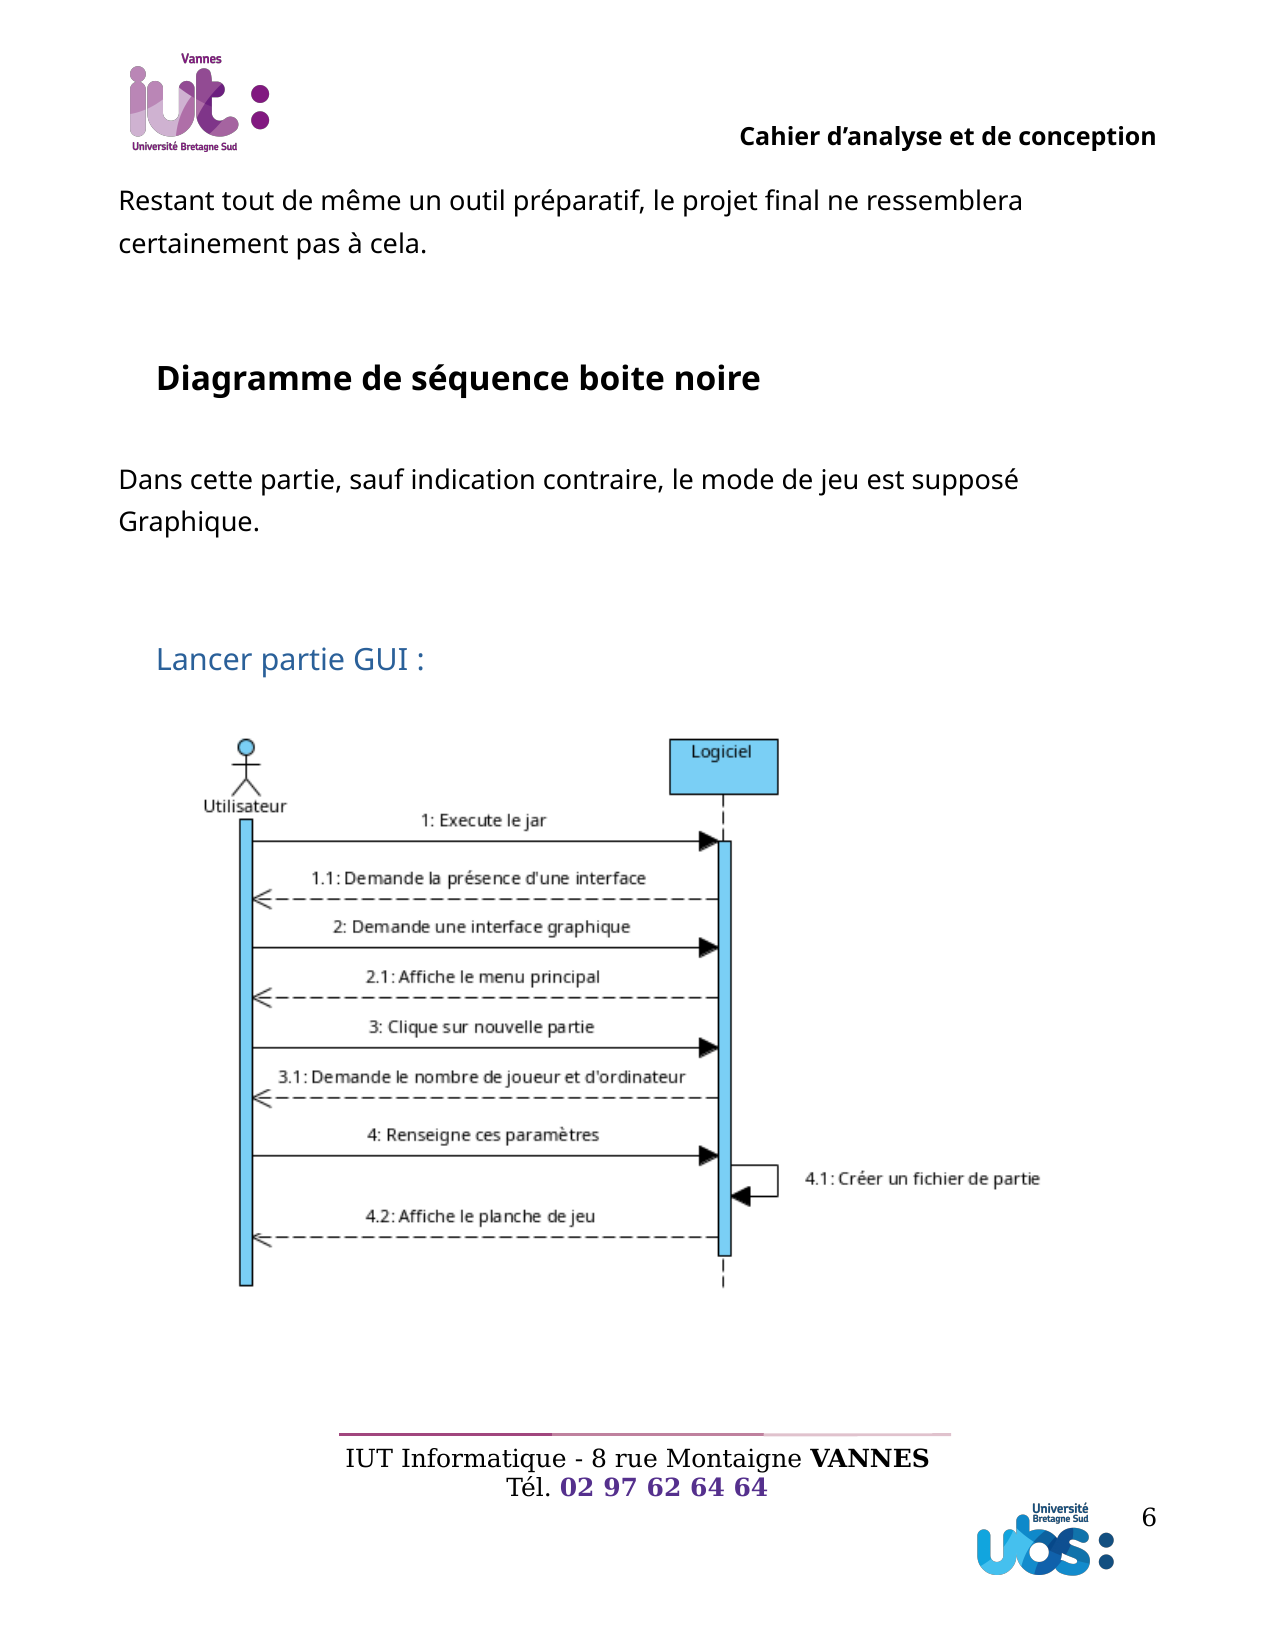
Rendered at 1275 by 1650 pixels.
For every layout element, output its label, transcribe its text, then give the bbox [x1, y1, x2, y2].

picture [108, 34, 291, 172]
picture [969, 1493, 1122, 1585]
picture [180, 714, 1073, 1293]
subtitle Diagramme de séquence boite noire [156, 354, 1157, 400]
text Dans cette partie, sauf indication contraire, le mode de jeu est supposé Graphique. [118, 461, 1157, 540]
subtitle Lancer partie GUI : [156, 638, 1157, 679]
text Restant tout de même un outil préparatif, le projet final ne ressemblera certainement pas à cela. [118, 182, 1157, 261]
